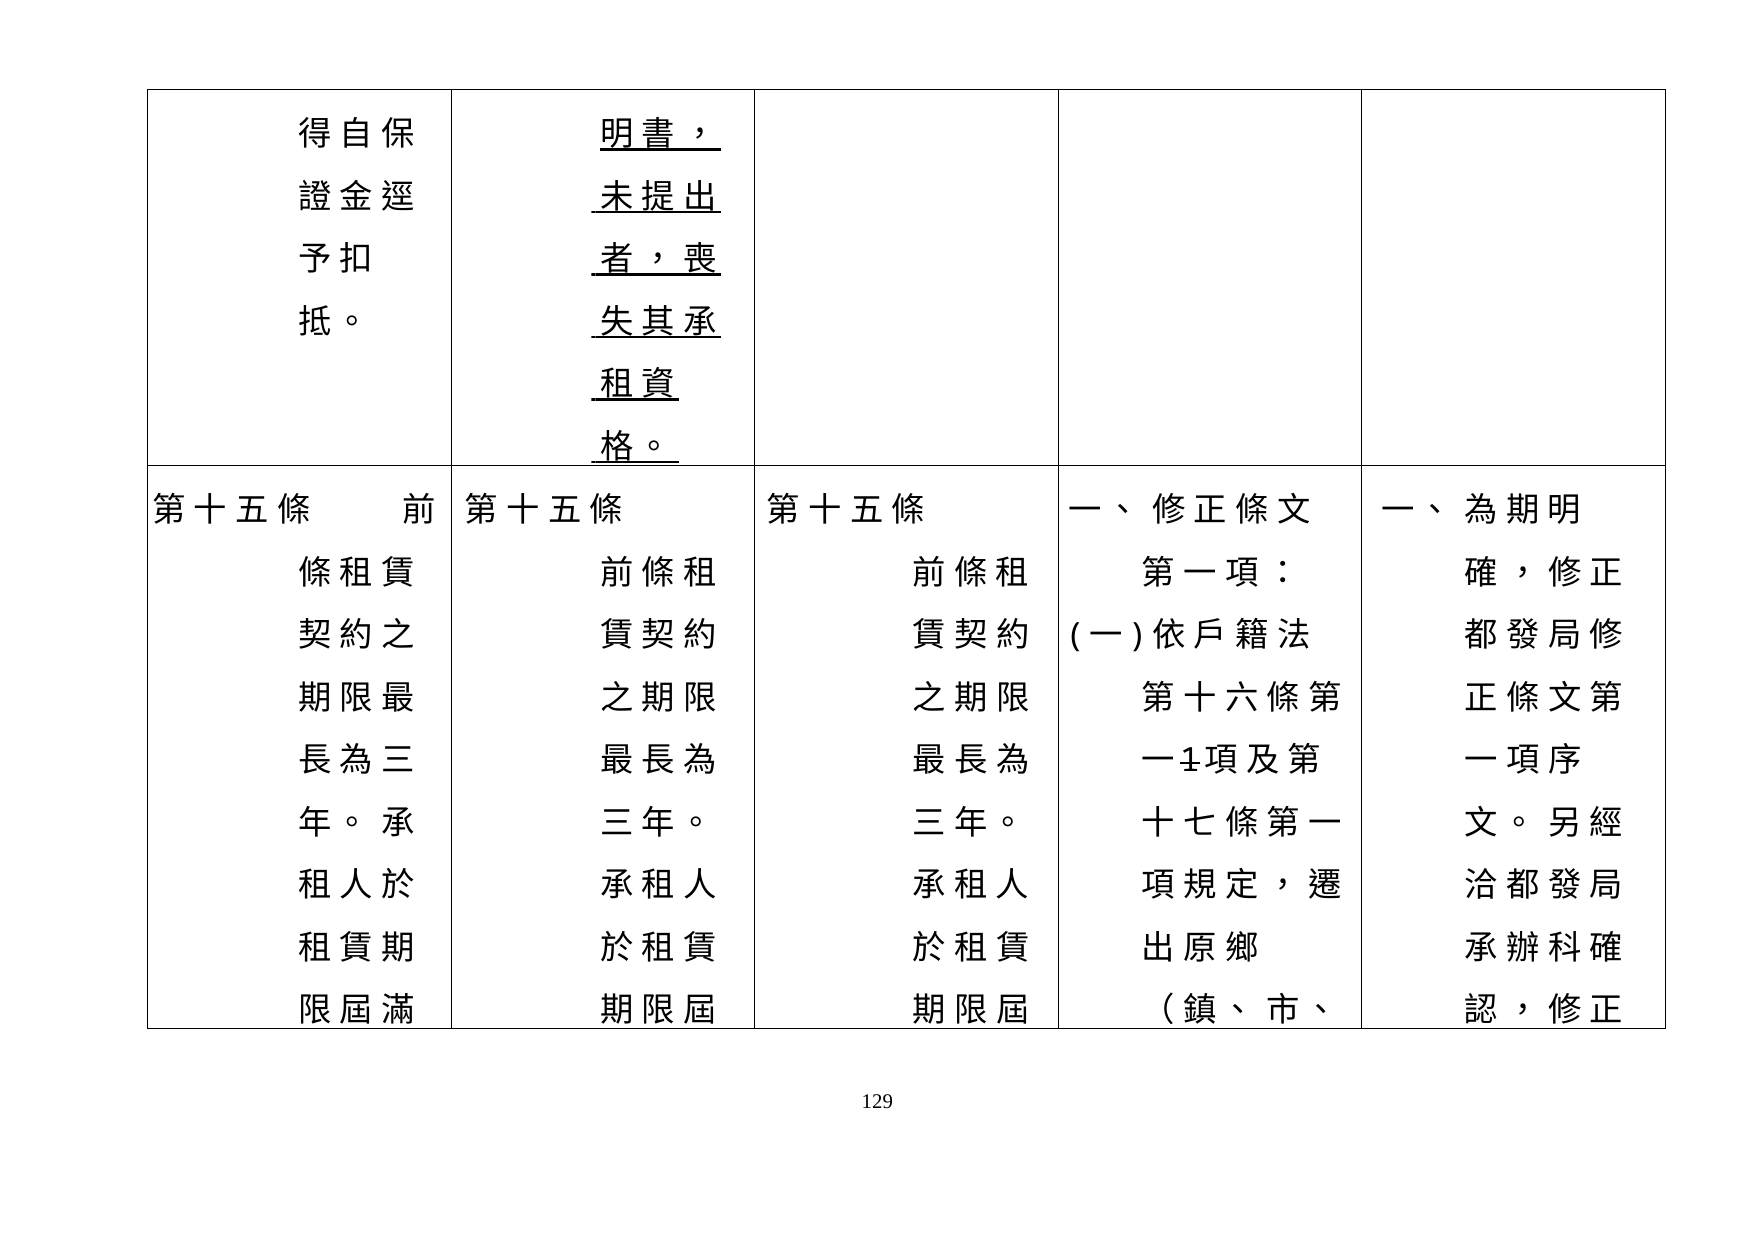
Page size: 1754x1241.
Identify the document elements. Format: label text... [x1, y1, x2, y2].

table_cell 明書，未提出者，喪失其承租資格。 [452, 90, 754, 465]
table_cell [1362, 90, 1665, 465]
table_cell 一、為期明確，修正都發局修正條文第一項序文。另經洽都發局承辦科確認，修正 [1362, 466, 1665, 1028]
table_cell [1059, 90, 1361, 465]
table_cell 第十五條 前條租賃契約之期限最長為三年。承租人於租賃期限屆 [755, 466, 1058, 1028]
table_cell 得自保證金逕予扣抵。 [148, 90, 451, 465]
table_cell 第十五條 前條租賃契約之期限最長為三年。承租人於租賃期限屆滿 [148, 466, 451, 1028]
table_cell 一、修正條文第一項： (一)依戶籍法第十六條第一1項及第十七條第一項規定，遷出原鄉（鎮、市、 [1059, 466, 1361, 1028]
table_cell 第十五條 前條租賃契約之期限最長為三年。承租人於租賃期限屆 [452, 466, 754, 1028]
table_cell [755, 90, 1058, 465]
